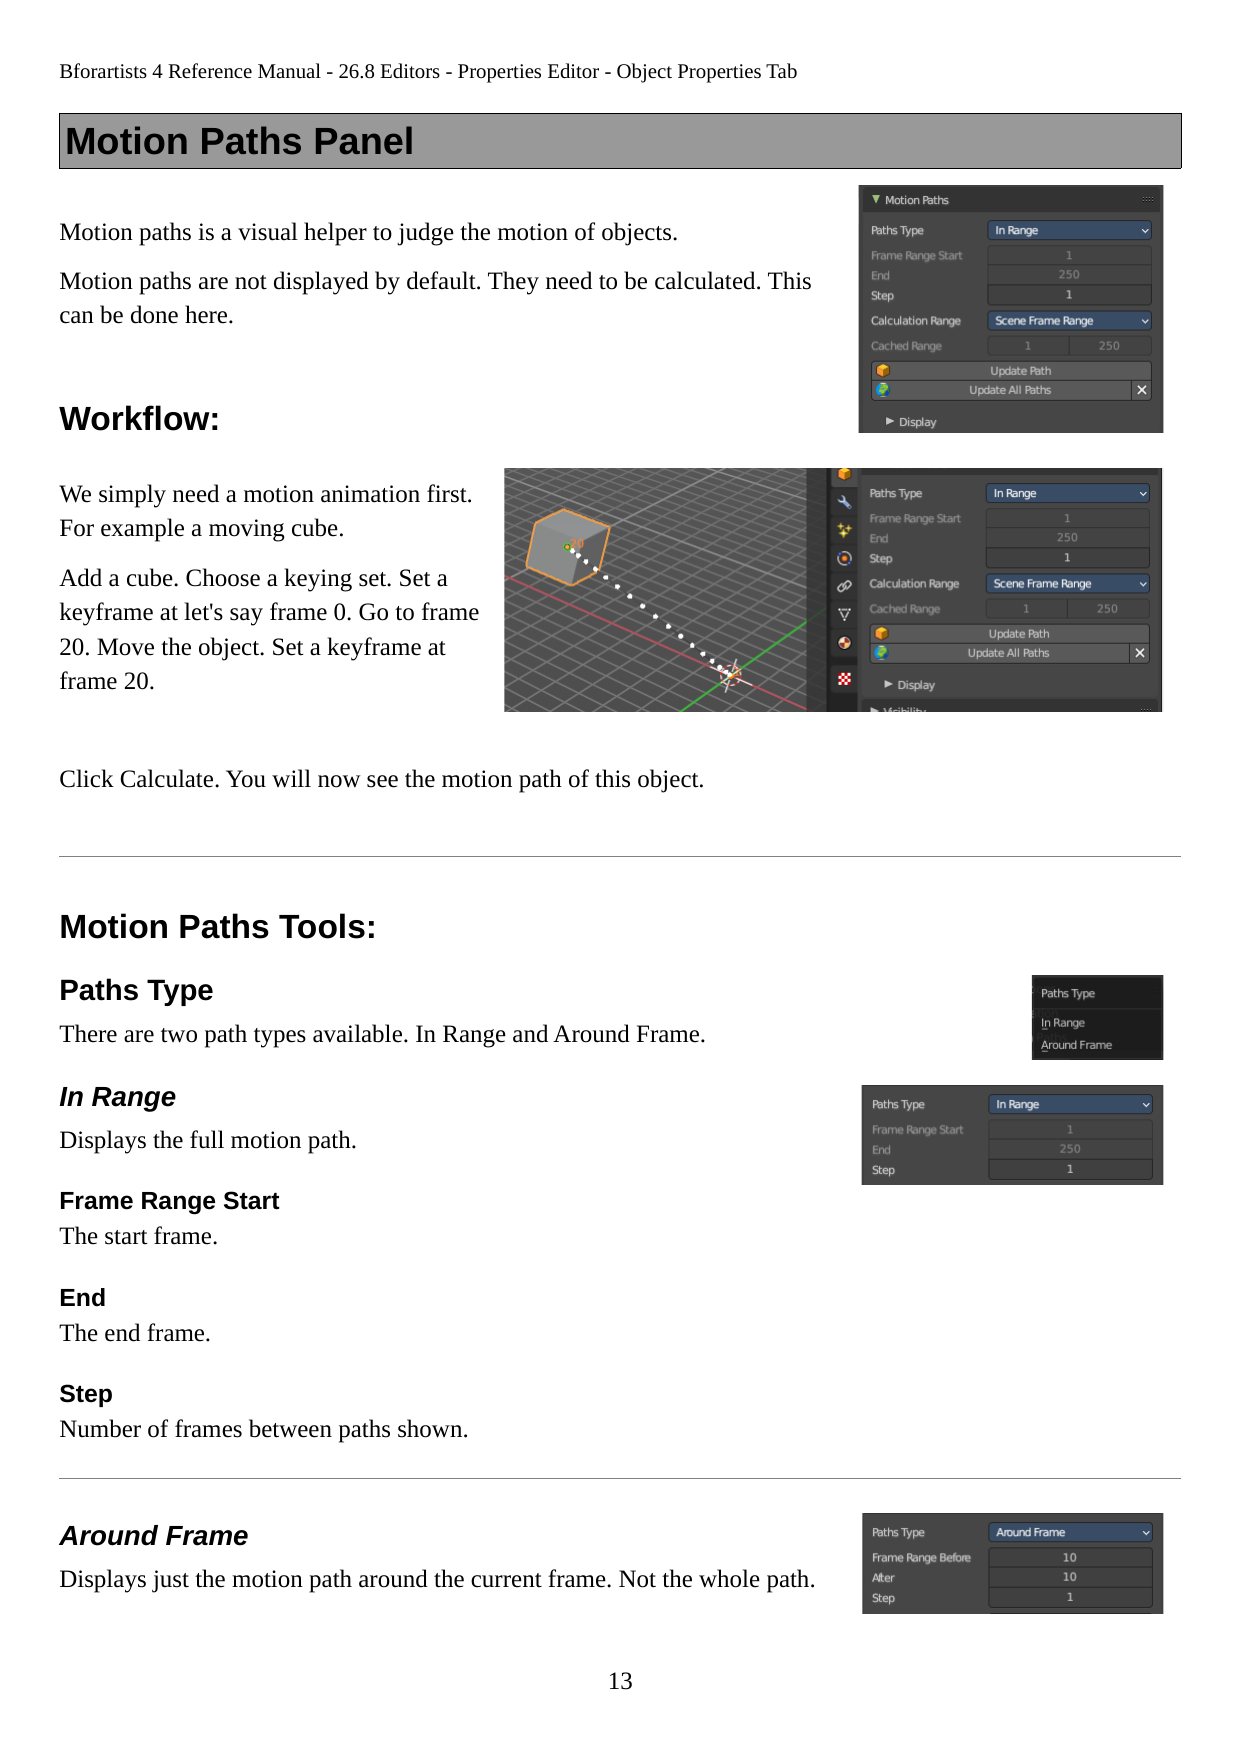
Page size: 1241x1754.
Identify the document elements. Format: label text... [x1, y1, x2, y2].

picture [862, 1513, 1164, 1614]
picture [858, 185, 1164, 433]
text Motion paths is a visual helper to judge the motion of objects. [59, 217, 858, 246]
text Click Calculate. You will now see the motion path of this object. [59, 764, 1181, 793]
picture [1031, 975, 1164, 1060]
subtitle [1164, 1520, 1181, 1552]
subtitle Workflow: [59, 399, 1181, 438]
picture [504, 468, 1164, 712]
subtitle Motion Paths Tools: [59, 907, 1181, 946]
text There are two path types available. In Range and Around Frame. [59, 1019, 1031, 1048]
subtitle Frame Range Start [59, 1186, 1181, 1215]
text The start frame. [59, 1221, 1181, 1250]
text Displays the full motion path. [59, 1125, 861, 1154]
table_header Motion Paths Panel [60, 114, 1181, 168]
text Add a cube. Choose a keying set. Set a keyframe at let's say frame 0. Go to frame 20. Move the object. Set a keyframe at frame 20. [59, 563, 504, 695]
text Number of frames between paths shown. [59, 1414, 1181, 1443]
text The end frame. [59, 1318, 1181, 1346]
subtitle Around Frame [59, 1520, 862, 1552]
subtitle End [59, 1283, 1181, 1311]
subtitle In Range [59, 1081, 1181, 1112]
subtitle Paths Type [59, 973, 1181, 1006]
text We simply need a motion animation first. For example a moving cube. [59, 479, 504, 542]
text Displays just the motion path around the current frame. Not the whole path. [59, 1564, 862, 1593]
picture [861, 1085, 1164, 1185]
text Motion paths are not displayed by default. They need to be calculated. This can be done here. [59, 266, 858, 329]
subtitle Step [59, 1379, 1181, 1408]
